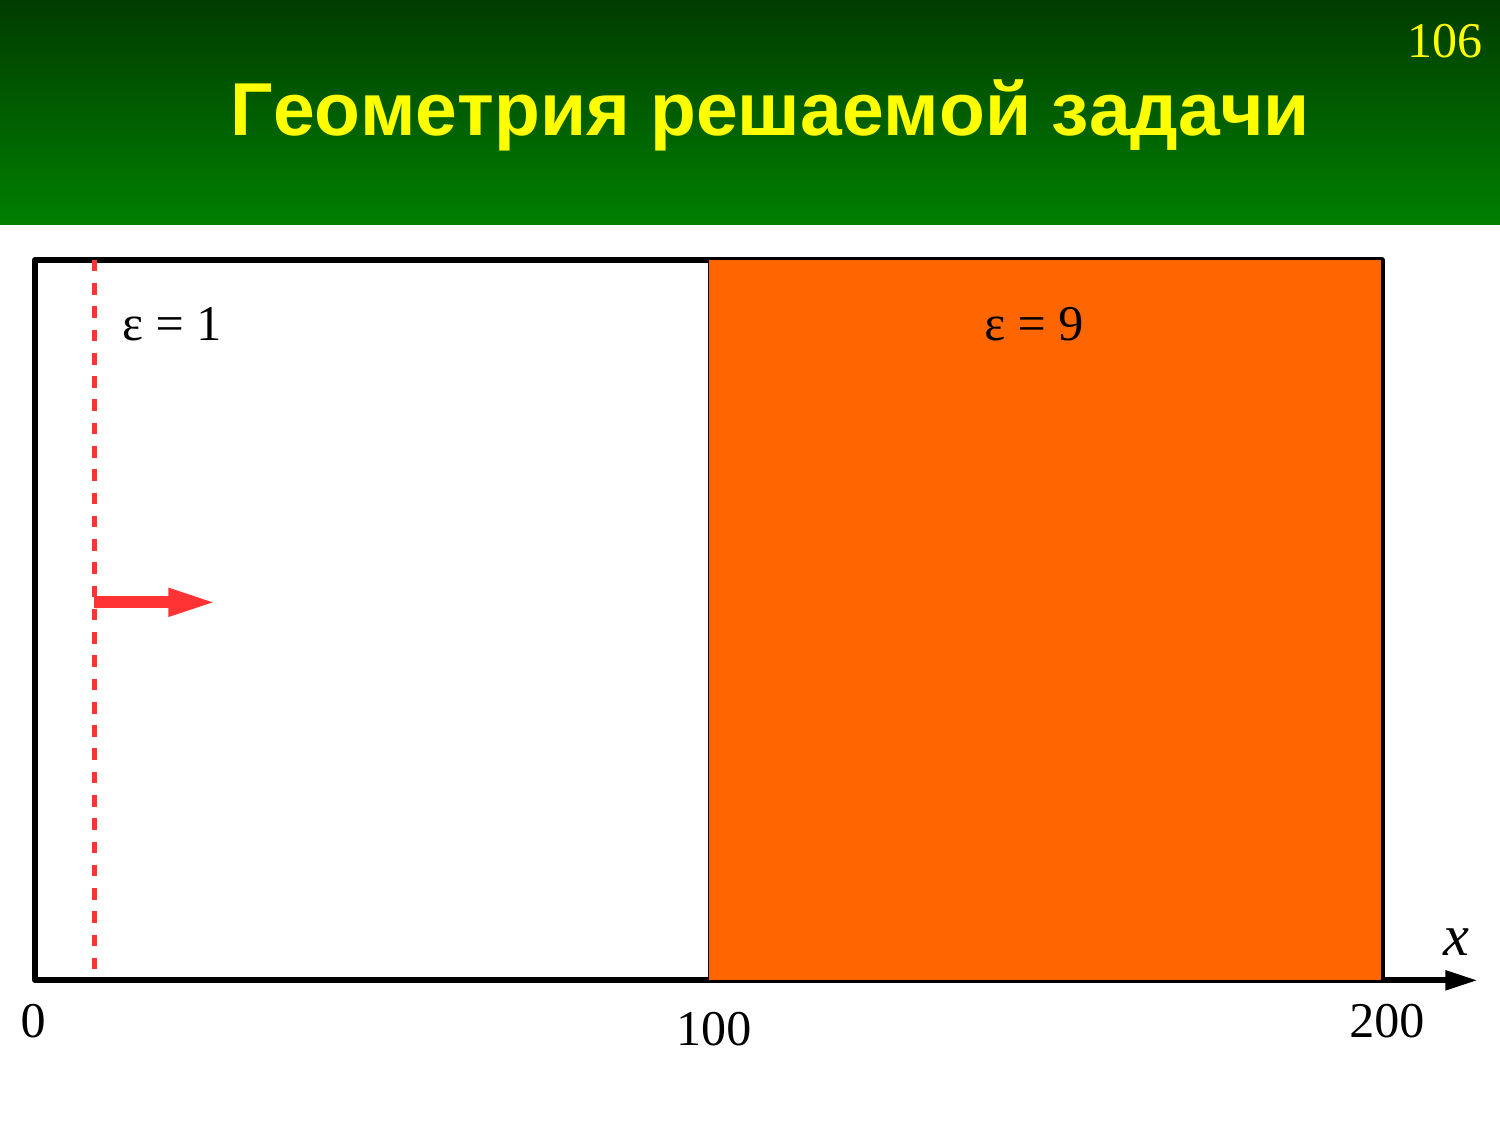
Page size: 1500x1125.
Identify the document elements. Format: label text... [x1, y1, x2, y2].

text_box x [1429, 889, 1485, 975]
text_box 200 [1334, 980, 1440, 1056]
text_box 0 [5, 980, 61, 1056]
text_box ε = 9 [969, 283, 1099, 359]
text_box 100 [661, 988, 767, 1063]
text_box ε = 1 [107, 283, 237, 359]
title Геометрия решаемой задачи [100, 7, 1441, 204]
text_box [708, 259, 1382, 981]
